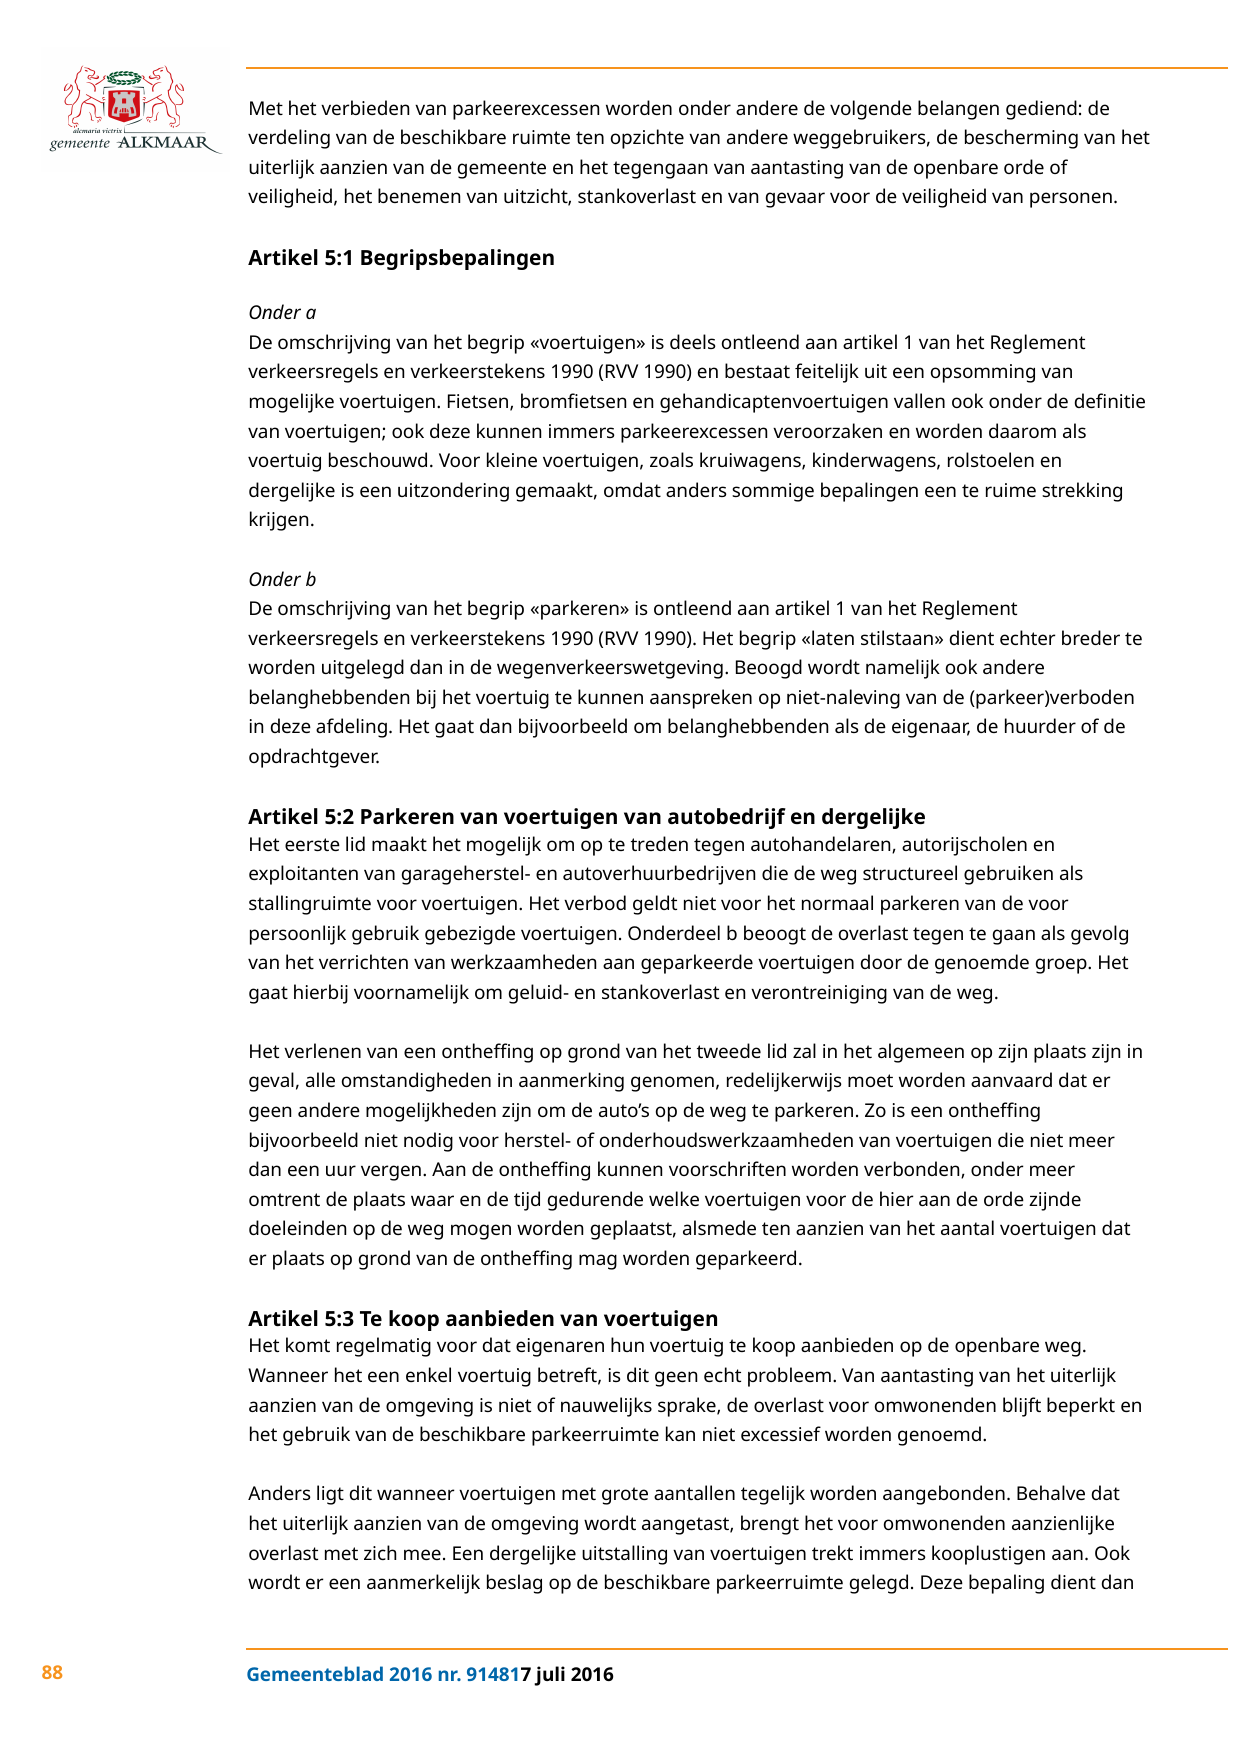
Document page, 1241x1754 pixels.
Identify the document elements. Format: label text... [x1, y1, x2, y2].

text Het eerste lid maakt het mogelijk om op te treden tegen autohandelaren, autorijscholen en exploitanten van garageherstel- en autoverhuurbedrijven die de weg structureel gebruiken als stallingruimte voor voertuigen. Het verbod geldt niet voor het normaal parkeren van de voor persoonlijk gebruik gebezigde voertuigen. Onderdeel b beoogt de overlast tegen te gaan als gevolg van het verrichten van werkzaamheden aan geparkeerde voertuigen door de genoemde groep. Het gaat hierbij voornamelijk om geluid- en stankoverlast en verontreiniging van de weg. [248, 831, 1152, 1004]
text Met het verbieden van parkeerexcessen worden onder andere de volgende belangen gediend: de verdeling van de beschikbare ruimte ten opzichte van andere weggebruikers, de bescherming van het uiterlijk aanzien van de gemeente en het tegengaan van aantasting van de openbare orde of veiligheid, het benemen van uitzicht, stankoverlast en van gevaar voor de veiligheid van personen. [248, 95, 1152, 209]
text Onder b [248, 566, 1152, 592]
text Onder a [248, 299, 1152, 325]
text Het komt regelmatig voor dat eigenaren hun voertuig te koop aanbieden op de openbare weg. Wanneer het een enkel voertuig betreft, is dit geen echt probleem. Van aantasting van het uiterlijk aanzien van de omgeving is niet of nauwelijks sprake, de overlast voor omwonenden blijft beperkt en het gebruik van de beschikbare parkeerruimte kan niet excessief worden genoemd. [248, 1333, 1152, 1447]
text De omschrijving van het begrip «voertuigen» is deels ontleend aan artikel 1 van het Reglement verkeersregels en verkeerstekens 1990 (RVV 1990) en bestaat feitelijk uit een opsomming van mogelijke voertuigen. Fietsen, bromfietsen en gehandicaptenvoertuigen vallen ook onder de definitie van voertuigen; ook deze kunnen immers parkeerexcessen veroorzaken en worden daarom als voertuig beschouwd. Voor kleine voertuigen, zoals kruiwagens, kinderwagens, rolstoelen en dergelijke is een uitzondering gemaakt, omdat anders sommige bepalingen een te ruime strekking krijgen. [248, 329, 1152, 532]
text Artikel 5:2 Parkeren van voertuigen van autobedrijf en dergelijke [248, 802, 1152, 831]
text De omschrijving van het begrip «parkeren» is ontleend aan artikel 1 van het Reglement verkeersregels en verkeerstekens 1990 (RVV 1990). Het begrip «laten stilstaan» dient echter breder te worden uitgelegd dan in de wegenverkeerswetgeving. Beoogd wordt namelijk ook andere belanghebbenden bij het voertuig te kunnen aanspreken op niet-naleving van de (parkeer)verboden in deze afdeling. Het gaat dan bijvoorbeeld om belanghebbenden als de eigenaar, de huurder of de opdrachtgever. [248, 595, 1152, 769]
text Artikel 5:1 Begripsbepalingen [248, 243, 1152, 271]
text Artikel 5:3 Te koop aanbieden van voertuigen [248, 1304, 1152, 1333]
text Het verlenen van een ontheffing op grond van het tweede lid zal in het algemeen op zijn plaats zijn in geval, alle omstandigheden in aanmerking genomen, redelijkerwijs moet worden aanvaard dat er geen andere mogelijkheden zijn om de auto’s op de weg te parkeren. Zo is een ontheffing bijvoorbeeld niet nodig voor herstel- of onderhoudswerkzaamheden van voertuigen die niet meer dan een uur vergen. Aan de ontheffing kunnen voorschriften worden verbonden, onder meer omtrent de plaats waar en de tijd gedurende welke voertuigen voor de hier aan de orde zijnde doeleinden op de weg mogen worden geplaatst, alsmede ten aanzien van het aantal voertuigen dat er plaats op grond van de ontheffing mag worden geparkeerd. [248, 1038, 1152, 1271]
text Anders ligt dit wanneer voertuigen met grote aantallen tegelijk worden aangebonden. Behalve dat het uiterlijk aanzien van de omgeving wordt aangetast, brengt het voor omwonenden aanzienlijke overlast met zich mee. Een dergelijke uitstalling van voertuigen trekt immers kooplustigen aan. Ook wordt er een aanmerkelijk beslag op de beschikbare parkeerruimte gelegd. Deze bepaling dient dan [248, 1481, 1152, 1595]
picture [41, 47, 231, 172]
